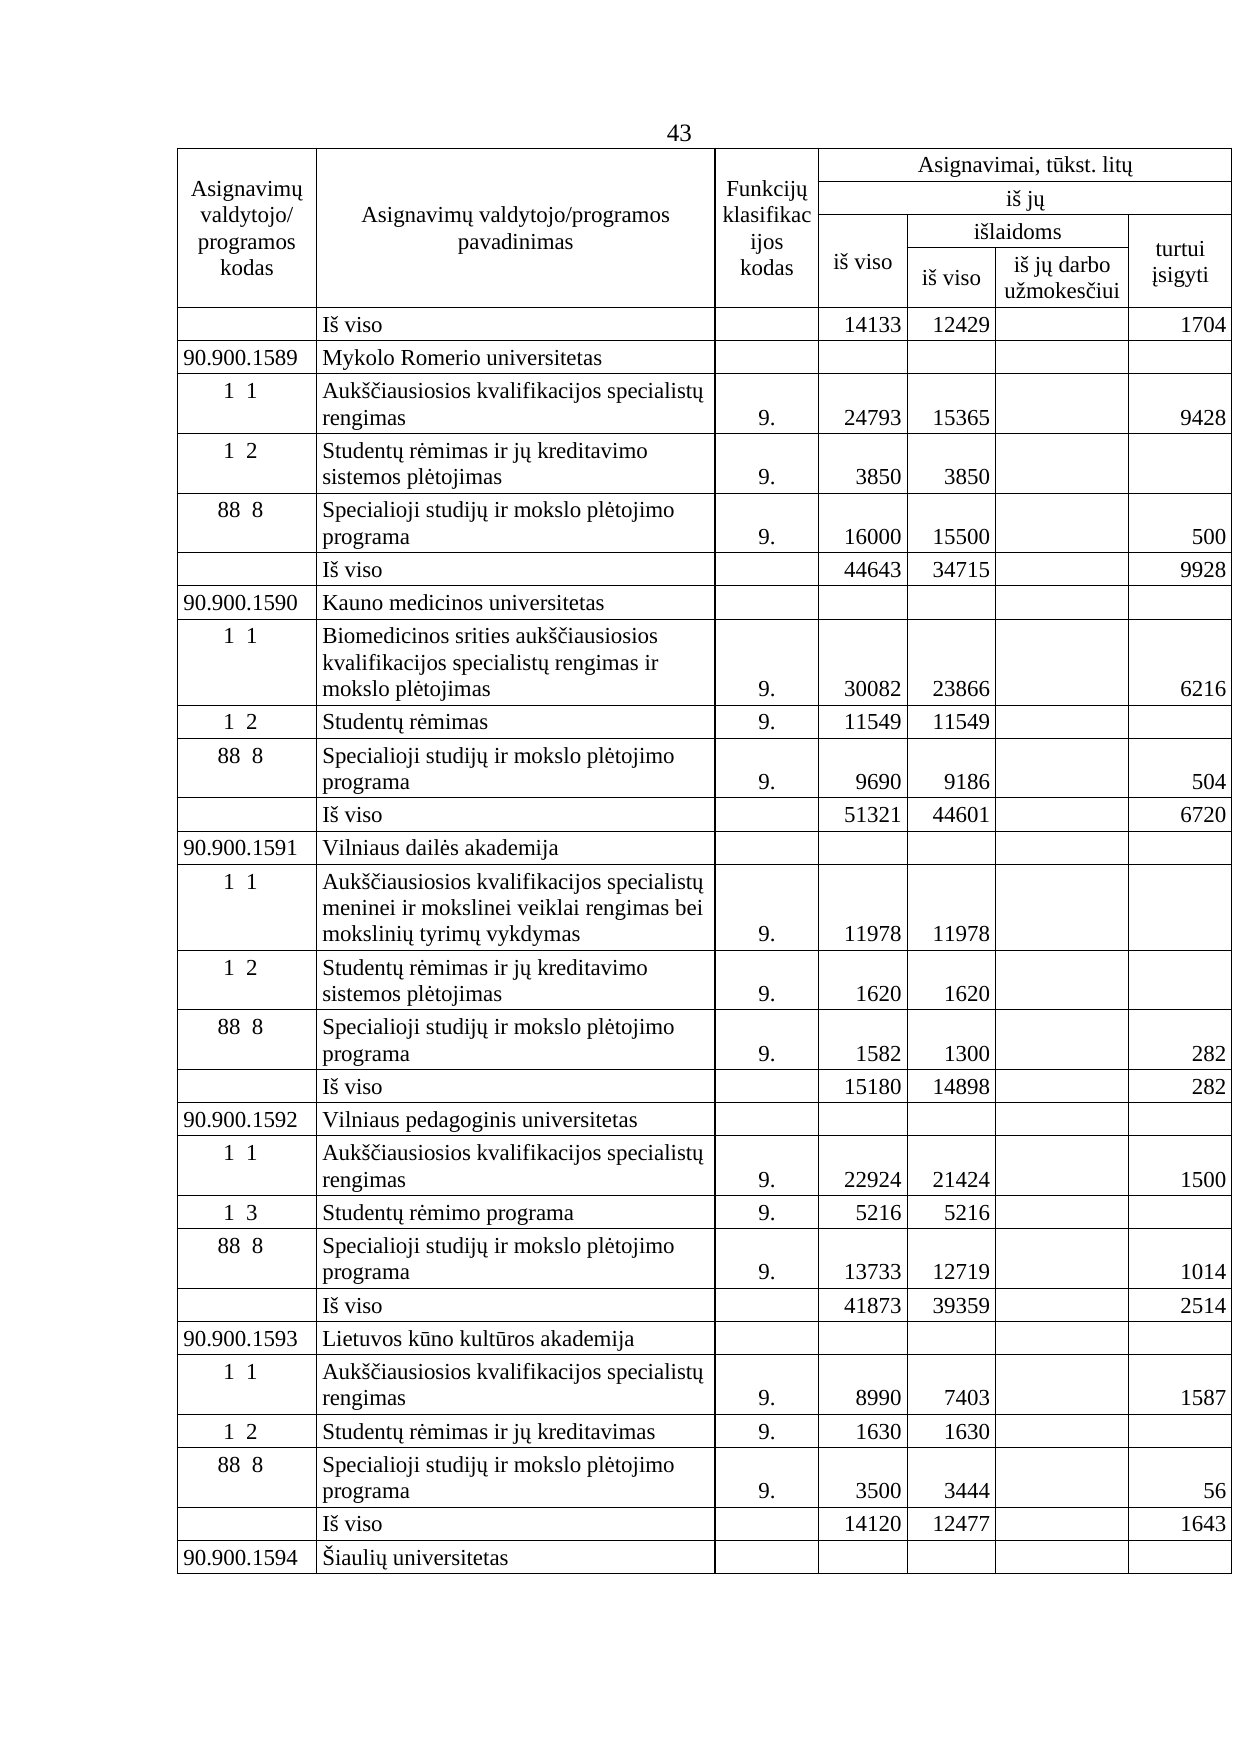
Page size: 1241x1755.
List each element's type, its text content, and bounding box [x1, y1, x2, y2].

table_cell [819, 586, 907, 618]
table_cell Studentų rėmimas ir jų kreditavimo sistemos plėtojimas [317, 434, 714, 492]
table_cell 9. [716, 739, 818, 797]
table_cell 9. [716, 1229, 818, 1288]
table_cell 9. [716, 1010, 818, 1069]
table_cell [996, 494, 1128, 552]
table_cell 12429 [908, 308, 995, 340]
table_cell iš viso [819, 215, 907, 307]
table_cell 3850 [908, 434, 995, 492]
table_cell [996, 308, 1128, 340]
table_cell 34715 [908, 553, 995, 585]
table_cell [716, 798, 818, 831]
table_cell 1500 [1129, 1136, 1231, 1195]
table_cell [716, 1103, 818, 1135]
table_cell 88 8 [178, 739, 316, 797]
table_cell 39359 [908, 1289, 995, 1321]
table_cell [716, 1289, 818, 1321]
table_cell [716, 308, 818, 340]
table_cell 6720 [1129, 798, 1231, 831]
table_cell 5216 [908, 1196, 995, 1228]
table_cell iš jų [819, 182, 1231, 214]
table_cell Biomedicinos srities aukščiausiosios kvalifikacijos specialistų rengimas ir mokslo plėtojimas [317, 620, 714, 704]
table_cell [1129, 865, 1231, 950]
table_cell [1129, 1415, 1231, 1447]
table_cell [996, 1229, 1128, 1288]
table_cell [716, 1508, 818, 1540]
table_cell 41873 [819, 1289, 907, 1321]
table_cell 90.900.1592 [178, 1103, 316, 1135]
table_cell [996, 1136, 1128, 1195]
table_cell Studentų rėmimas ir jų kreditavimo sistemos plėtojimas [317, 951, 714, 1009]
table_header Asignavimų valdytojo/programos pavadinimas [317, 149, 714, 307]
table_cell Vilniaus dailės akademija [317, 832, 714, 864]
table_cell 88 8 [178, 1229, 316, 1288]
table_cell 9. [716, 865, 818, 950]
table_cell [178, 553, 316, 585]
table_cell 3500 [819, 1448, 907, 1507]
table_cell 1643 [1129, 1508, 1231, 1540]
table_cell 30082 [819, 620, 907, 704]
table_cell [716, 586, 818, 618]
table_cell [996, 832, 1128, 864]
table_cell [1129, 706, 1231, 738]
table_cell Aukščiausiosios kvalifikacijos specialistų meninei ir mokslinei veiklai rengimas bei mokslinių tyrimų vykdymas [317, 865, 714, 950]
table_cell 90.900.1591 [178, 832, 316, 864]
table_cell [996, 1448, 1128, 1507]
table_cell 1630 [908, 1415, 995, 1447]
table_cell 1 1 [178, 1355, 316, 1414]
table_cell [996, 951, 1128, 1009]
table_cell [996, 434, 1128, 492]
table_cell [908, 1322, 995, 1354]
table_cell 282 [1129, 1010, 1231, 1069]
table_cell [996, 1010, 1128, 1069]
table_cell Aukščiausiosios kvalifikacijos specialistų rengimas [317, 1136, 714, 1195]
table_header Funkcijų klasifikacijos kodas [716, 149, 818, 307]
table_cell 44643 [819, 553, 907, 585]
table_cell [819, 1322, 907, 1354]
table_cell [996, 1289, 1128, 1321]
table_cell 1 2 [178, 1415, 316, 1447]
table_cell iš viso [908, 248, 995, 307]
table_cell 9. [716, 1448, 818, 1507]
table_cell 13733 [819, 1229, 907, 1288]
table_cell [819, 1103, 907, 1135]
table_cell 12477 [908, 1508, 995, 1540]
table_cell [908, 586, 995, 618]
table_cell Iš viso [317, 1508, 714, 1540]
table_cell [996, 620, 1128, 704]
table_cell 15365 [908, 374, 995, 433]
table_cell 88 8 [178, 1448, 316, 1507]
table_cell 1587 [1129, 1355, 1231, 1414]
table_cell 1 2 [178, 434, 316, 492]
table_cell 1 1 [178, 620, 316, 704]
table_cell Mykolo Romerio universitetas [317, 341, 714, 373]
table_cell [178, 1070, 316, 1102]
table_cell 9. [716, 1196, 818, 1228]
table_cell Specialioji studijų ir mokslo plėtojimo programa [317, 494, 714, 552]
table_cell [996, 1541, 1128, 1573]
table_cell [1129, 1103, 1231, 1135]
table_cell [1129, 1196, 1231, 1228]
table_cell 9. [716, 951, 818, 1009]
table_cell 9186 [908, 739, 995, 797]
table_cell iš jų darbo užmokesčiui [996, 248, 1128, 307]
table_cell 1620 [908, 951, 995, 1009]
table_cell 1 2 [178, 951, 316, 1009]
table_cell [1129, 1322, 1231, 1354]
table_cell 12719 [908, 1229, 995, 1288]
table_cell 9. [716, 1136, 818, 1195]
table_cell 9. [716, 1355, 818, 1414]
table_cell 1300 [908, 1010, 995, 1069]
table_cell 1 3 [178, 1196, 316, 1228]
table_cell 11978 [908, 865, 995, 950]
table_cell 7403 [908, 1355, 995, 1414]
table_cell 1014 [1129, 1229, 1231, 1288]
table_cell [908, 832, 995, 864]
table_cell 90.900.1590 [178, 586, 316, 618]
table_cell [996, 1070, 1128, 1102]
table_cell [996, 798, 1128, 831]
table_cell 90.900.1593 [178, 1322, 316, 1354]
table_cell 1582 [819, 1010, 907, 1069]
table_cell [716, 832, 818, 864]
table_cell Iš viso [317, 798, 714, 831]
table_cell 8990 [819, 1355, 907, 1414]
table_cell 15180 [819, 1070, 907, 1102]
table_cell [1129, 1541, 1231, 1573]
table_cell [1129, 586, 1231, 618]
table_cell Aukščiausiosios kvalifikacijos specialistų rengimas [317, 1355, 714, 1414]
table_cell 2514 [1129, 1289, 1231, 1321]
table_cell [1129, 832, 1231, 864]
table_cell [819, 341, 907, 373]
table_cell [996, 1508, 1128, 1540]
table_cell 23866 [908, 620, 995, 704]
table_cell [178, 308, 316, 340]
table_cell 9. [716, 494, 818, 552]
table_cell Specialioji studijų ir mokslo plėtojimo programa [317, 739, 714, 797]
table_cell Specialioji studijų ir mokslo plėtojimo programa [317, 1010, 714, 1069]
table_cell [996, 1103, 1128, 1135]
table_cell 9. [716, 1415, 818, 1447]
table_cell 90.900.1594 [178, 1541, 316, 1573]
table_cell 282 [1129, 1070, 1231, 1102]
table_cell 9928 [1129, 553, 1231, 585]
table_cell [996, 1415, 1128, 1447]
table_cell [1129, 341, 1231, 373]
table_cell 9. [716, 374, 818, 433]
table_cell [996, 341, 1128, 373]
table_cell [996, 553, 1128, 585]
table_cell 1620 [819, 951, 907, 1009]
table_cell [908, 1103, 995, 1135]
table_cell Studentų rėmimas ir jų kreditavimas [317, 1415, 714, 1447]
table_cell 9. [716, 620, 818, 704]
table_cell [716, 341, 818, 373]
table_cell Specialioji studijų ir mokslo plėtojimo programa [317, 1229, 714, 1288]
table_cell [178, 1508, 316, 1540]
table_cell 1 1 [178, 374, 316, 433]
table_cell 1704 [1129, 308, 1231, 340]
table_cell [716, 1070, 818, 1102]
table_cell 1 1 [178, 1136, 316, 1195]
table_cell 24793 [819, 374, 907, 433]
table_cell 56 [1129, 1448, 1231, 1507]
table_cell [996, 1322, 1128, 1354]
table_cell 1 2 [178, 706, 316, 738]
table_cell 16000 [819, 494, 907, 552]
table_cell 90.900.1589 [178, 341, 316, 373]
table_cell Šiaulių universitetas [317, 1541, 714, 1573]
table_cell [908, 1541, 995, 1573]
table_cell 14898 [908, 1070, 995, 1102]
table_cell 14133 [819, 308, 907, 340]
table_cell Kauno medicinos universitetas [317, 586, 714, 618]
table_cell [716, 1322, 818, 1354]
table_cell 9. [716, 434, 818, 492]
table_cell [1129, 951, 1231, 1009]
table_cell [996, 739, 1128, 797]
table_cell 22924 [819, 1136, 907, 1195]
table_cell 11549 [908, 706, 995, 738]
table_cell Specialioji studijų ir mokslo plėtojimo programa [317, 1448, 714, 1507]
table_cell [996, 1196, 1128, 1228]
table_cell 3850 [819, 434, 907, 492]
table_cell 21424 [908, 1136, 995, 1195]
table_cell [819, 832, 907, 864]
table_cell [716, 553, 818, 585]
table_cell Aukščiausiosios kvalifikacijos specialistų rengimas [317, 374, 714, 433]
table_cell [178, 1289, 316, 1321]
table_cell 1 1 [178, 865, 316, 950]
table_cell turtui įsigyti [1129, 215, 1231, 307]
table_cell 3444 [908, 1448, 995, 1507]
table_cell 5216 [819, 1196, 907, 1228]
table_cell 11549 [819, 706, 907, 738]
table_cell 51321 [819, 798, 907, 831]
table_header Asignavimai, tūkst. litų [819, 149, 1231, 181]
table_cell [996, 706, 1128, 738]
table_cell 500 [1129, 494, 1231, 552]
table_cell [996, 586, 1128, 618]
table_cell 9690 [819, 739, 907, 797]
table_cell 504 [1129, 739, 1231, 797]
table_cell Iš viso [317, 308, 714, 340]
table_header Asignavimų valdytojo/ programos kodas [178, 149, 316, 307]
table_cell Studentų rėmimo programa [317, 1196, 714, 1228]
table_cell 9. [716, 706, 818, 738]
table_cell Vilniaus pedagoginis universitetas [317, 1103, 714, 1135]
table_cell [996, 1355, 1128, 1414]
table_cell 6216 [1129, 620, 1231, 704]
table_cell [178, 798, 316, 831]
table_cell išlaidoms [908, 215, 1128, 247]
table_cell 15500 [908, 494, 995, 552]
table_cell Iš viso [317, 1289, 714, 1321]
table_cell [1129, 434, 1231, 492]
table_cell Iš viso [317, 1070, 714, 1102]
table_cell [716, 1541, 818, 1573]
table_cell [819, 1541, 907, 1573]
table_cell Lietuvos kūno kultūros akademija [317, 1322, 714, 1354]
table_cell [996, 865, 1128, 950]
table_cell 44601 [908, 798, 995, 831]
table_cell 9428 [1129, 374, 1231, 433]
table_cell Studentų rėmimas [317, 706, 714, 738]
table_cell 1630 [819, 1415, 907, 1447]
table_cell [908, 341, 995, 373]
table_cell Iš viso [317, 553, 714, 585]
table_cell [996, 374, 1128, 433]
table_cell 88 8 [178, 494, 316, 552]
table_cell 11978 [819, 865, 907, 950]
table_cell 88 8 [178, 1010, 316, 1069]
table_cell 14120 [819, 1508, 907, 1540]
